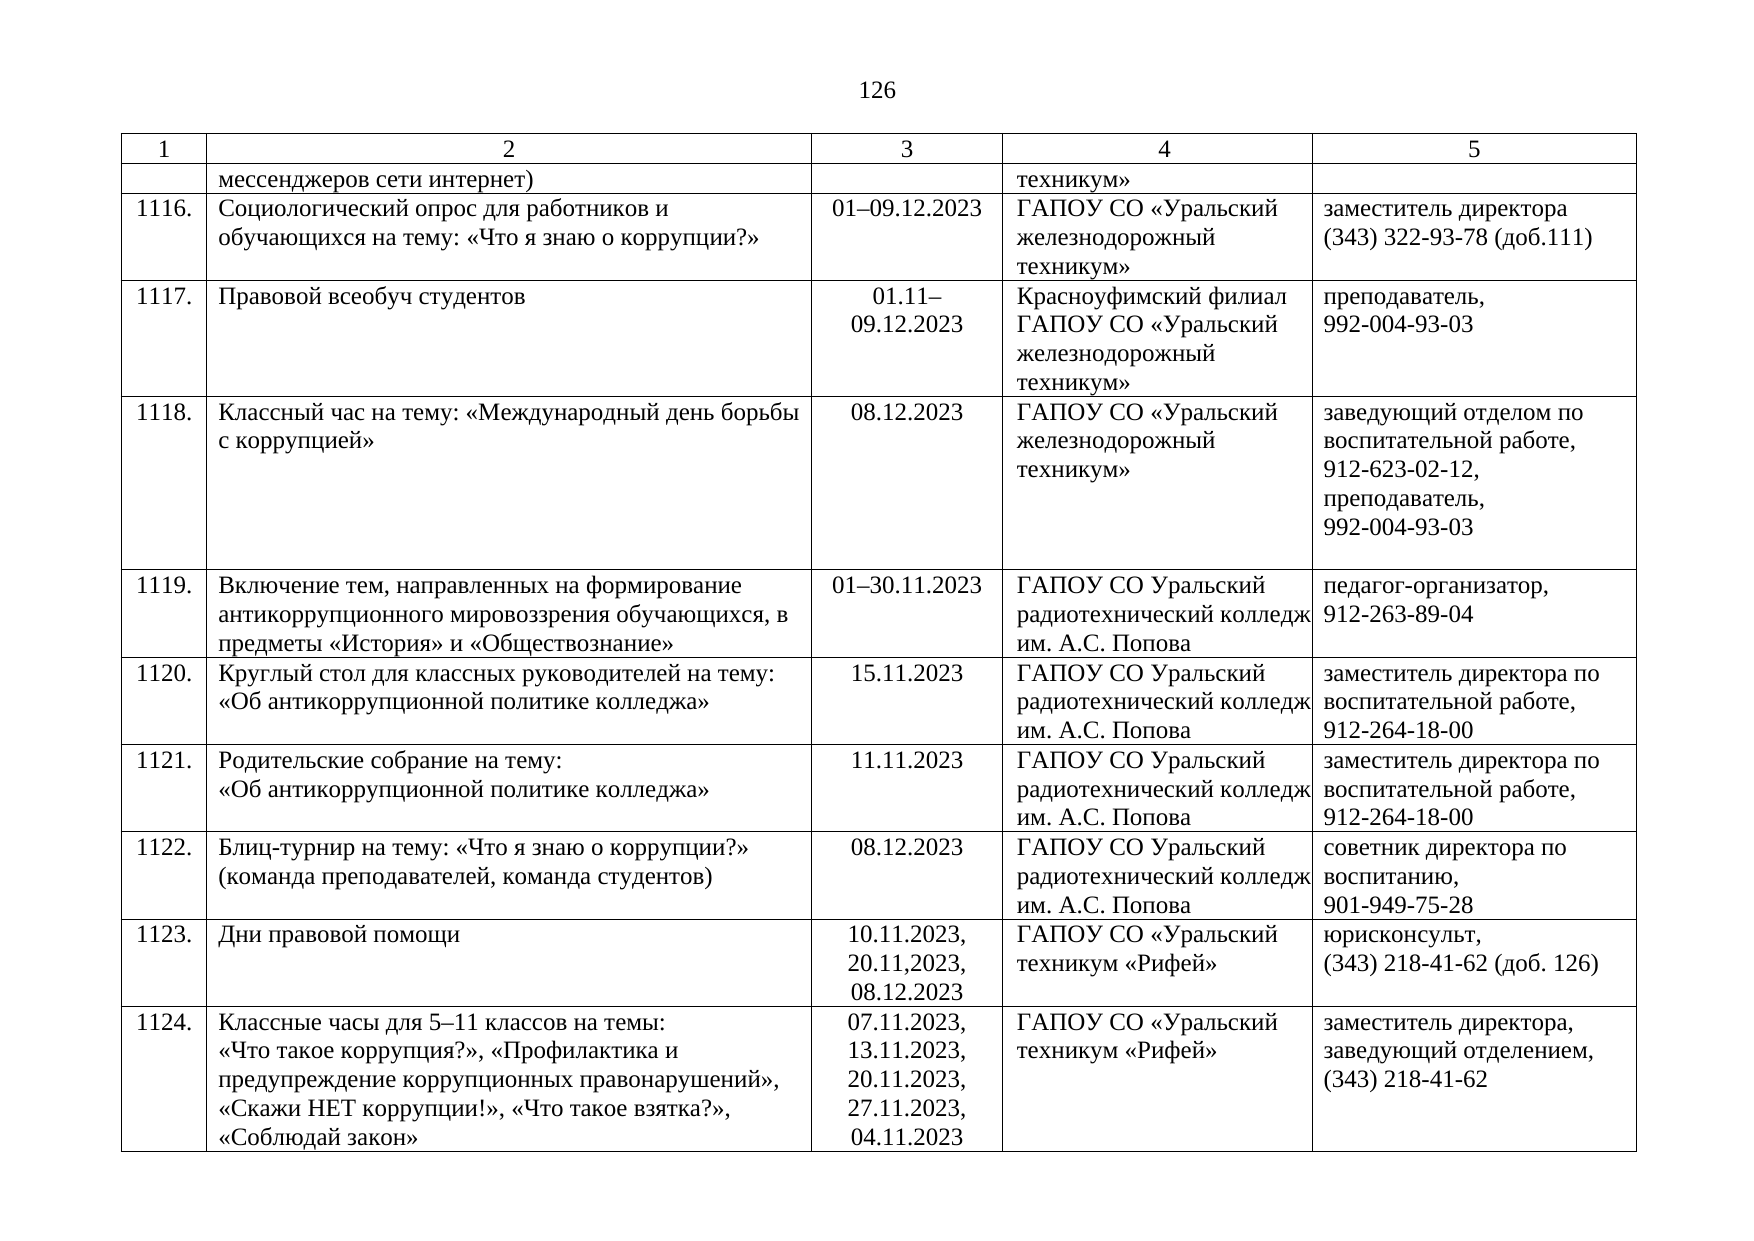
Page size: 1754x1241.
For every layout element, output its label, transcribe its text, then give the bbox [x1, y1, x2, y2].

table_cell [117, 1006, 121, 1151]
table_cell мессенджеров сети интернет) [207, 164, 811, 192]
table_header 4 [1003, 134, 1312, 163]
table_cell 01–09.12.2023 [812, 194, 1002, 280]
table_header 3 [812, 134, 1002, 163]
table_cell Правовой всеобуч студентов [207, 281, 811, 396]
table_cell техникум» [1003, 164, 1312, 192]
table_cell Классный час на тему: «Международный день борьбы с коррупцией» [207, 397, 811, 569]
table_cell [122, 832, 206, 918]
table_cell [117, 163, 121, 192]
table_cell [122, 281, 206, 396]
table_cell [117, 280, 121, 396]
table_cell ГАПОУ СО «Уральский железнодорожный техникум» [1003, 194, 1312, 280]
table_header 2 [207, 134, 811, 163]
table_cell [117, 396, 121, 569]
table_cell заместитель директора по воспитательной работе, 912-264-18-00 [1313, 658, 1636, 744]
table_cell юрисконсульт, (343) 218-41-62 (доб. 126) [1313, 920, 1636, 1006]
table_cell ГАПОУ СО «Уральский техникум «Рифей» [1003, 1007, 1312, 1151]
table_cell ГАПОУ СО Уральский радиотехнический колледж им. А.С. Попова [1003, 658, 1312, 744]
table_cell Круглый стол для классных руководителей на тему: «Об антикоррупционной политике колледжа» [207, 658, 811, 744]
table_cell педагог-организатор, 912-263-89-04 [1313, 570, 1636, 657]
table_header 1 [122, 134, 206, 163]
table_cell ГАПОУ СО «Уральский железнодорожный техникум» [1003, 397, 1312, 569]
table_cell ГАПОУ СО Уральский радиотехнический колледж им. А.С. Попова [1003, 832, 1312, 918]
table_cell 10.11.2023, 20.11,2023, 08.12.2023 [812, 920, 1002, 1006]
table_cell Родительские собрание на тему: «Об антикоррупционной политике колледжа» [207, 745, 811, 831]
table_cell заместитель директора, заведующий отделением, (343) 218-41-62 [1313, 1007, 1636, 1151]
table_cell [122, 164, 206, 192]
table_cell Красноуфимский филиал ГАПОУ СО «Уральский железнодорожный техникум» [1003, 281, 1312, 396]
table_cell [117, 744, 121, 831]
table_cell [122, 745, 206, 831]
table_cell [122, 1007, 206, 1151]
table_cell 11.11.2023 [812, 745, 1002, 831]
table_cell 01–30.11.2023 [812, 570, 1002, 657]
table_cell 07.11.2023, 13.11.2023, 20.11.2023, 27.11.2023, 04.11.2023 [812, 1007, 1002, 1151]
table_cell [122, 570, 206, 657]
table_cell [122, 658, 206, 744]
table_cell [122, 920, 206, 1006]
table_cell Блиц-турнир на тему: «Что я знаю о коррупции?» (команда преподавателей, команда студентов) [207, 832, 811, 918]
table_cell [812, 164, 1002, 192]
table_cell Дни правовой помощи [207, 920, 811, 1006]
table_cell советник директора по воспитанию, 901-949-75-28 [1313, 832, 1636, 918]
table_cell 08.12.2023 [812, 397, 1002, 569]
table_cell 08.12.2023 [812, 832, 1002, 918]
table_cell заведующий отделом по воспитательной работе, 912-623-02-12, преподаватель, 992-004-93-03 [1313, 397, 1636, 569]
table_cell Классные часы для 5–11 классов на темы: «Что такое коррупция?», «Профилактика и предупреждение коррупционных правонарушений», «Скажи НЕТ коррупции!», «Что такое взятка?», «Соблюдай закон» [207, 1007, 811, 1151]
table_cell 01.11–09.12.2023 [812, 281, 1002, 396]
table_cell [117, 919, 121, 1006]
table_cell [122, 194, 206, 280]
table_cell ГАПОУ СО «Уральский техникум «Рифей» [1003, 920, 1312, 1006]
table_cell 15.11.2023 [812, 658, 1002, 744]
table_cell ГАПОУ СО Уральский радиотехнический колледж им. А.С. Попова [1003, 745, 1312, 831]
table_cell преподаватель, 992-004-93-03 [1313, 281, 1636, 396]
table_cell [117, 193, 121, 280]
table_cell ГАПОУ СО Уральский радиотехнический колледж им. А.С. Попова [1003, 570, 1312, 657]
table_cell [1313, 164, 1636, 192]
table_cell [117, 657, 121, 744]
table_cell заместитель директора по воспитательной работе, 912-264-18-00 [1313, 745, 1636, 831]
table_header 5 [1313, 134, 1636, 163]
table_cell [117, 569, 121, 657]
table_cell [122, 397, 206, 569]
table_cell [117, 831, 121, 918]
table_cell Включение тем, направленных на формирование антикоррупционного мировоззрения обучающихся, в предметы «История» и «Обществознание» [207, 570, 811, 657]
table_cell заместитель директора (343) 322-93-78 (доб.111) [1313, 194, 1636, 280]
table_header [117, 133, 121, 163]
table_cell Социологический опрос для работников и обучающихся на тему: «Что я знаю о коррупции?» [207, 194, 811, 280]
